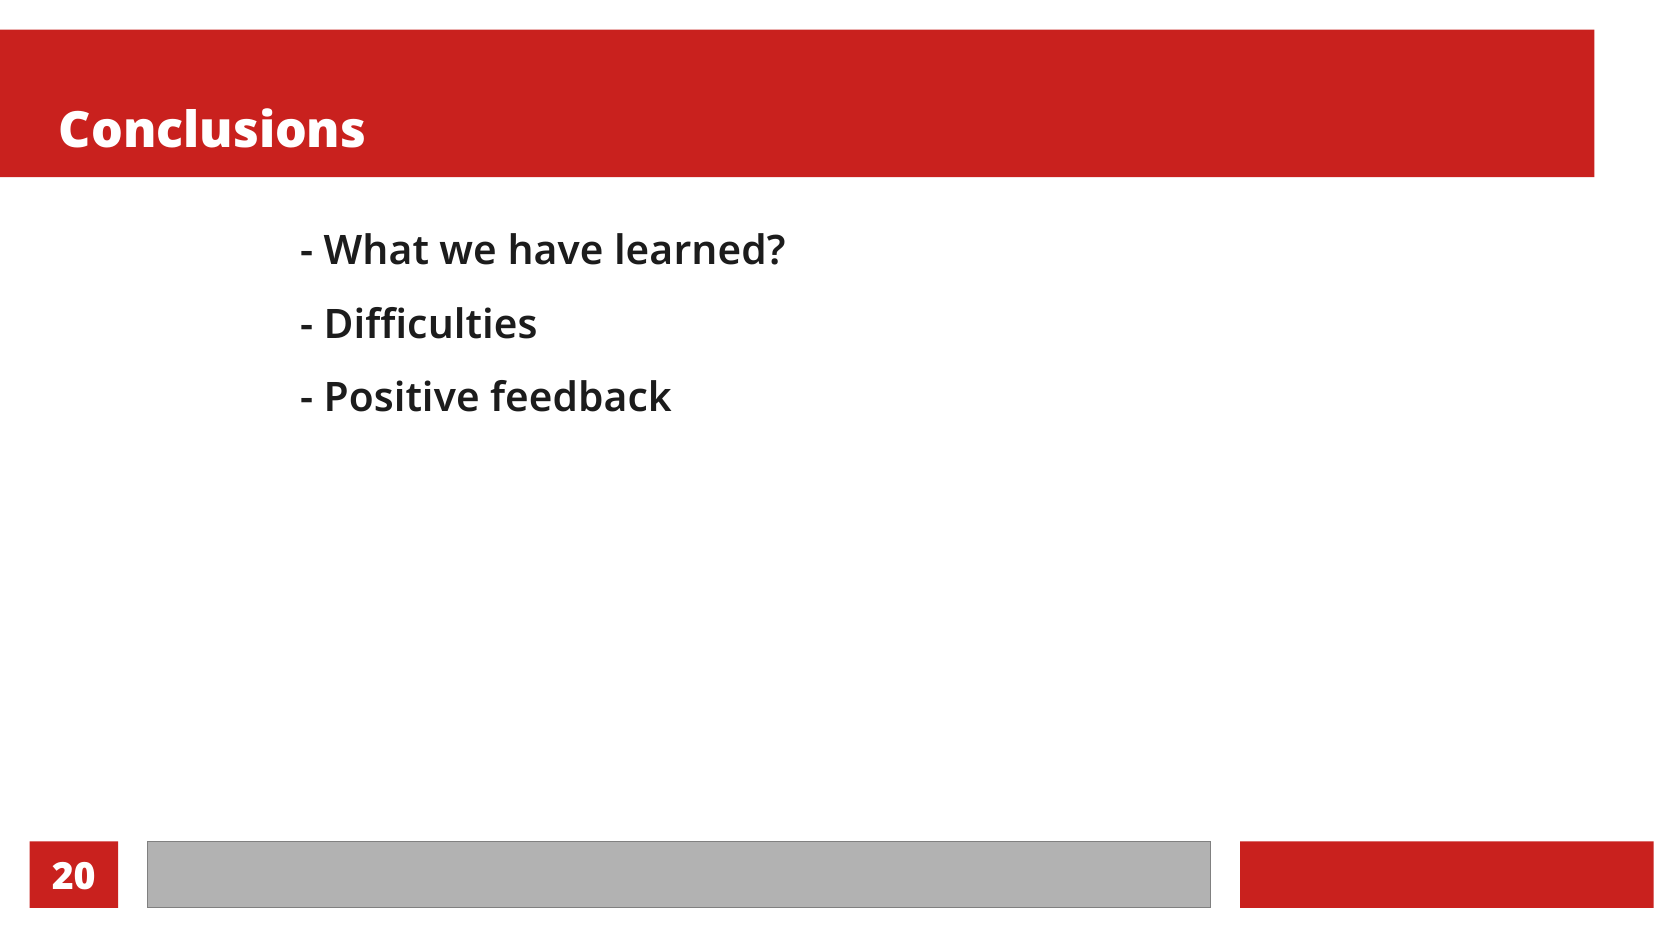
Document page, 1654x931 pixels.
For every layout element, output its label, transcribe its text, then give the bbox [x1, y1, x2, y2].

list - What we have learned? - Difficulties - Positive feedback [300, 221, 1324, 798]
title Conclusions [59, 44, 1595, 163]
